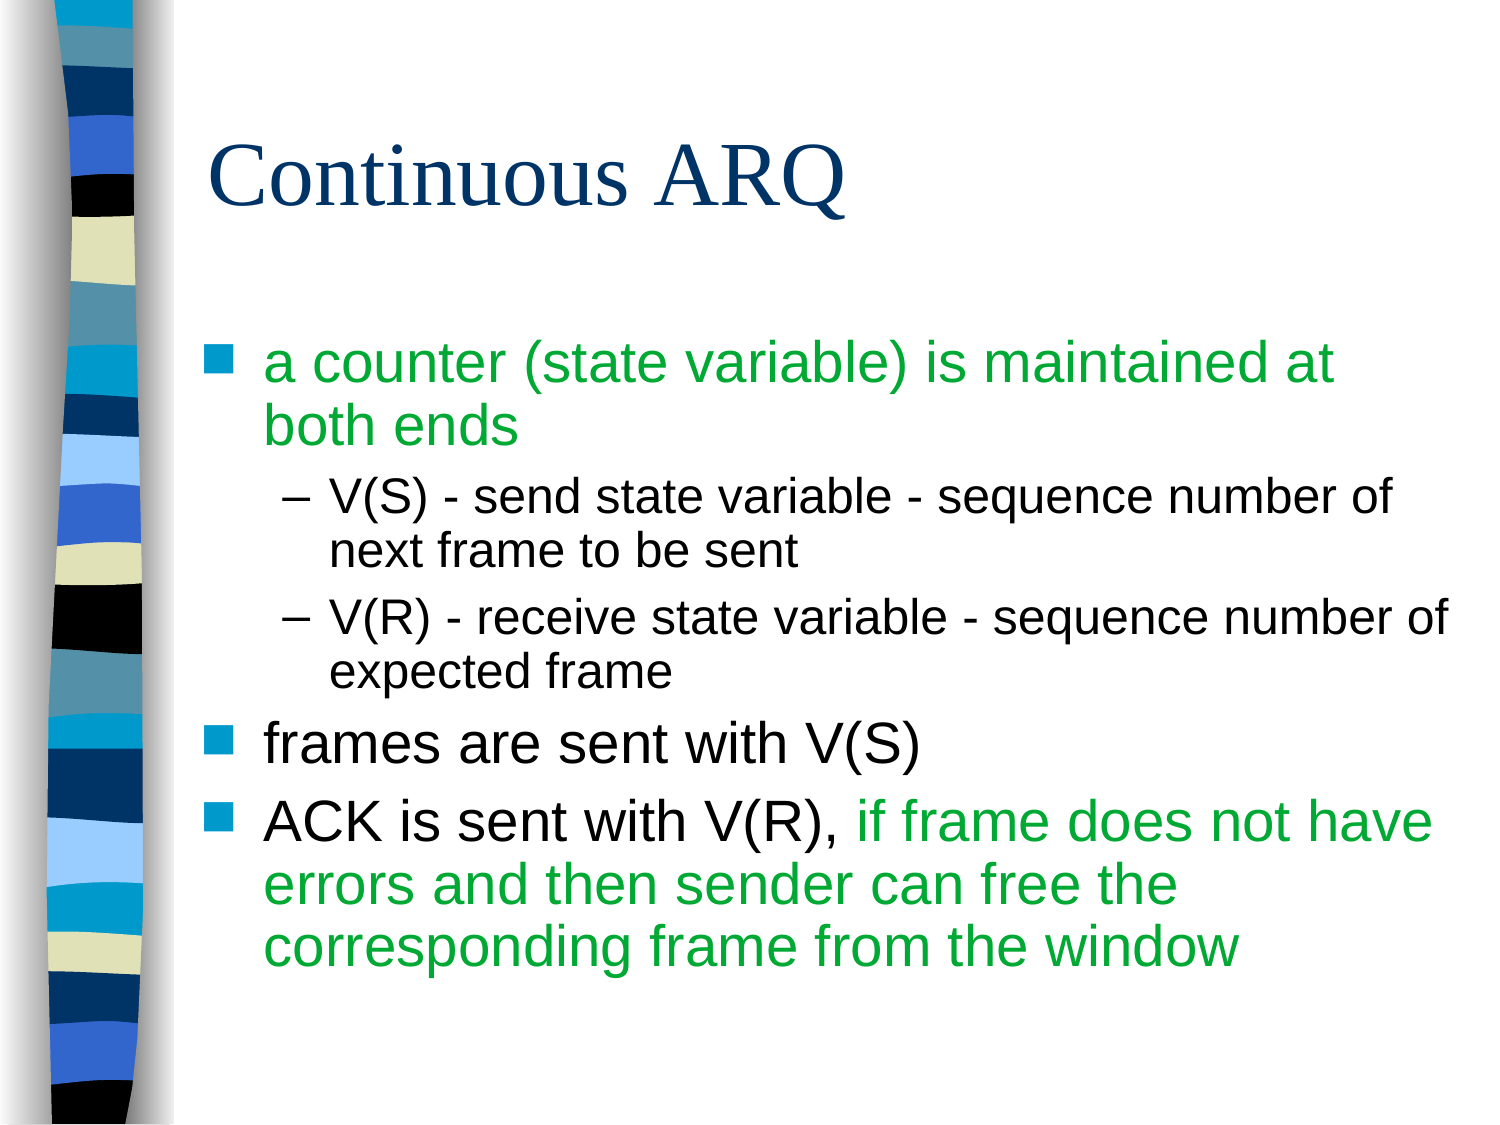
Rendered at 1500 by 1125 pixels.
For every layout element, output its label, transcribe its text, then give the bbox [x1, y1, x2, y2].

list a counter (state variable) is maintained at both ends V(S) - send state variable - sequence number of next frame to be sent V(R) - receive state variable - sequence number of expected frame frames are sent with V(S) ACK is sent with V(R), if frame does not have errors and then sender can free the corresponding frame from the window [192, 324, 1468, 1000]
title Continuous ARQ [192, 74, 1468, 263]
